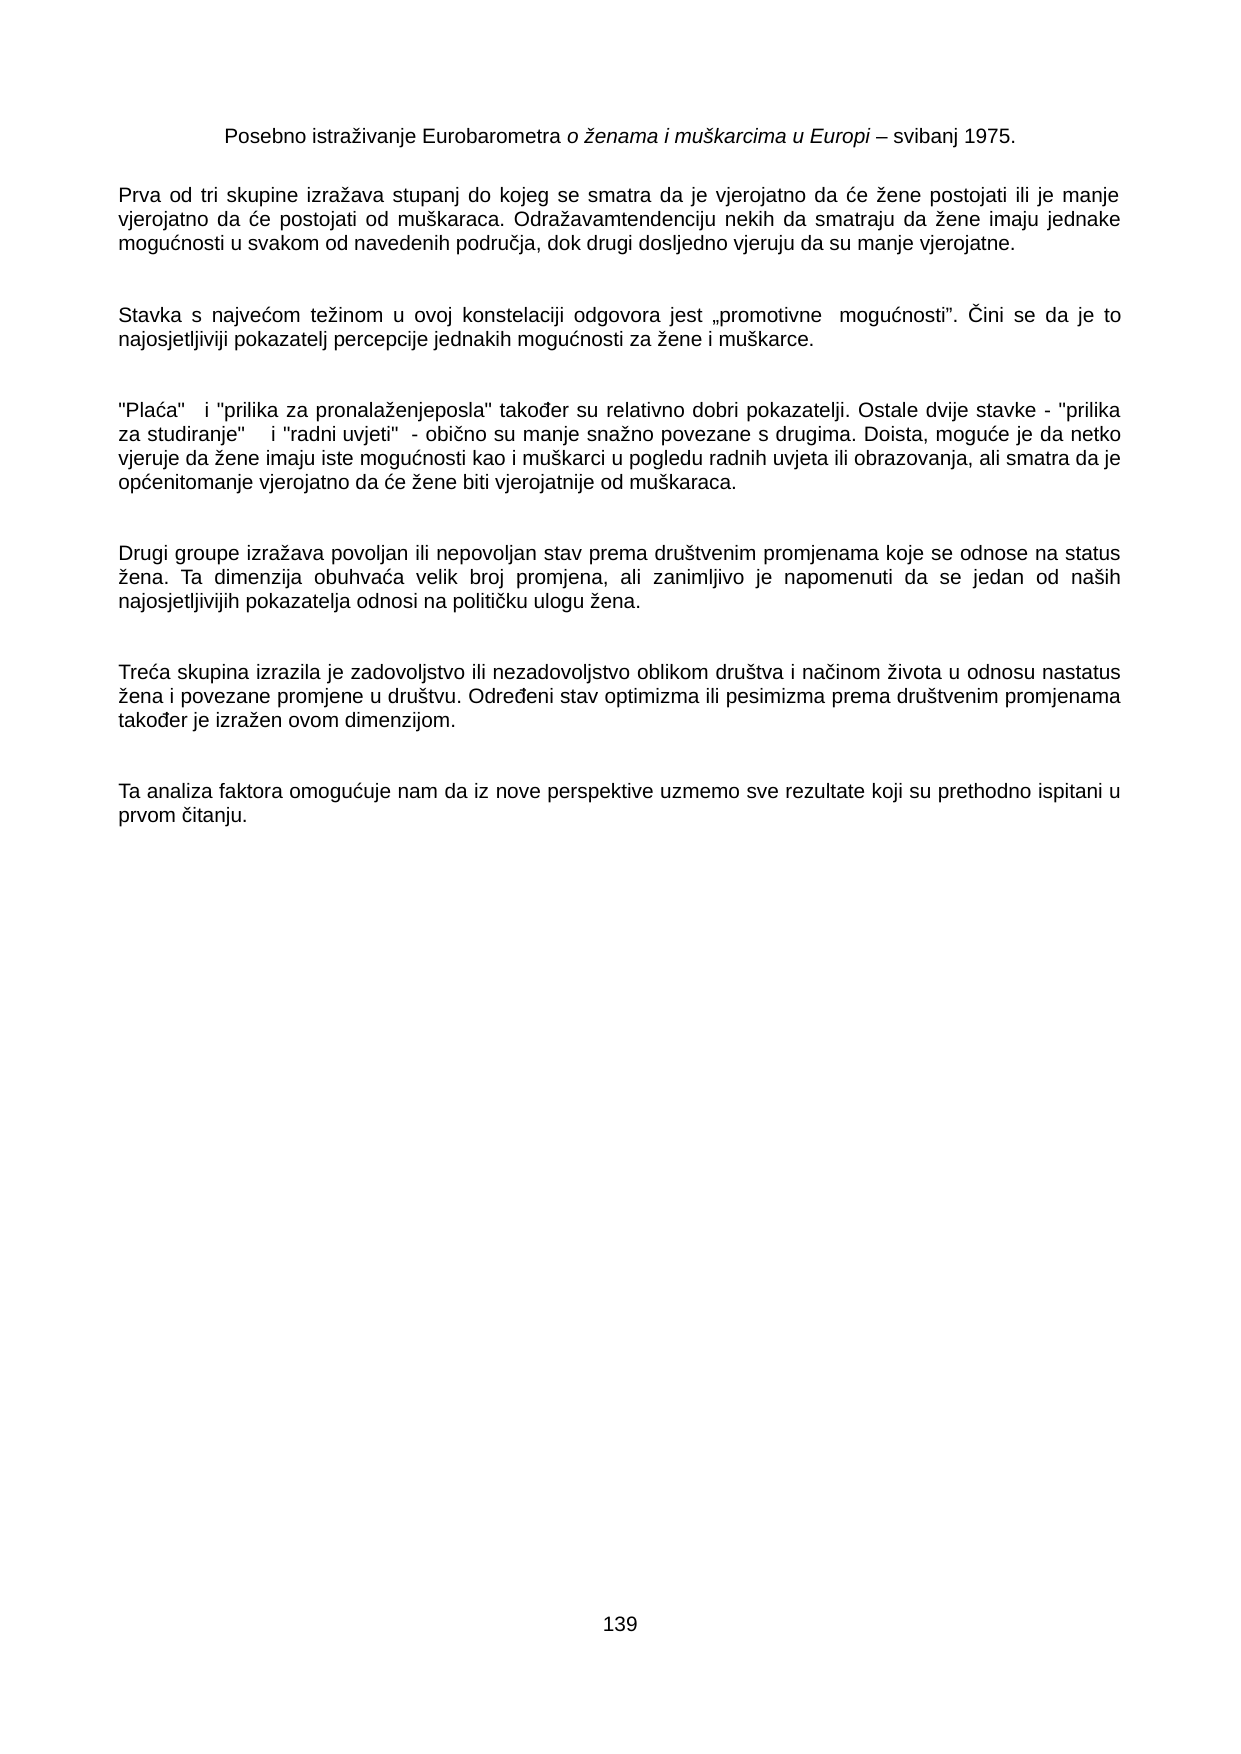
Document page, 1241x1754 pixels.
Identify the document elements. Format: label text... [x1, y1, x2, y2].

text Stavka s najvećom težinom u ovoj konstelaciji odgovora jest „promotivne mogućnosti”. Čini se da je to najosjetljiviji pokazatelj percepcije jednakih mogućnosti za žene i muškarce. [118, 302, 1122, 350]
text Ta analiza faktora omogućuje nam da iz nove perspektive uzmemo sve rezultate koji su prethodno ispitani u prvom čitanju. [118, 779, 1122, 827]
text Prva od tri skupine izražava stupanj do kojeg se smatra da je vjerojatno da će žene postojati ili je manje vjerojatno da će postojati od muškaraca. Odražavamtendenciju nekih da smatraju da žene imaju jednake mogućnosti u svakom od navedenih područja, dok drugi dosljedno vjeruju da su manje vjerojatne. [118, 183, 1122, 255]
text Drugi groupe izražava povoljan ili nepovoljan stav prema društvenim promjenama koje se odnose na status žena. Ta dimenzija obuhvaća velik broj promjena, ali zanimljivo je napomenuti da se jedan od naših najosjetljivijih pokazatelja odnosi na političku ulogu žena. [118, 541, 1122, 613]
text Treća skupina izrazila je zadovoljstvo ili nezadovoljstvo oblikom društva i načinom života u odnosu nastatus žena i povezane promjene u društvu. Određeni stav optimizma ili pesimizma prema društvenim promjenama također je izražen ovom dimenzijom. [118, 660, 1122, 732]
text "Plaća" i "prilika za pronalaženjeposla" također su relativno dobri pokazatelji. Ostale dvije stavke - "prilika za studiranje" i "radni uvjeti" - obično su manje snažno povezane s drugima. Doista, moguće je da netko vjeruje da žene imaju iste mogućnosti kao i muškarci u pogledu radnih uvjeta ili obrazovanja, ali smatra da je općenitomanje vjerojatno da će žene biti vjerojatnije od muškaraca. [118, 398, 1122, 493]
